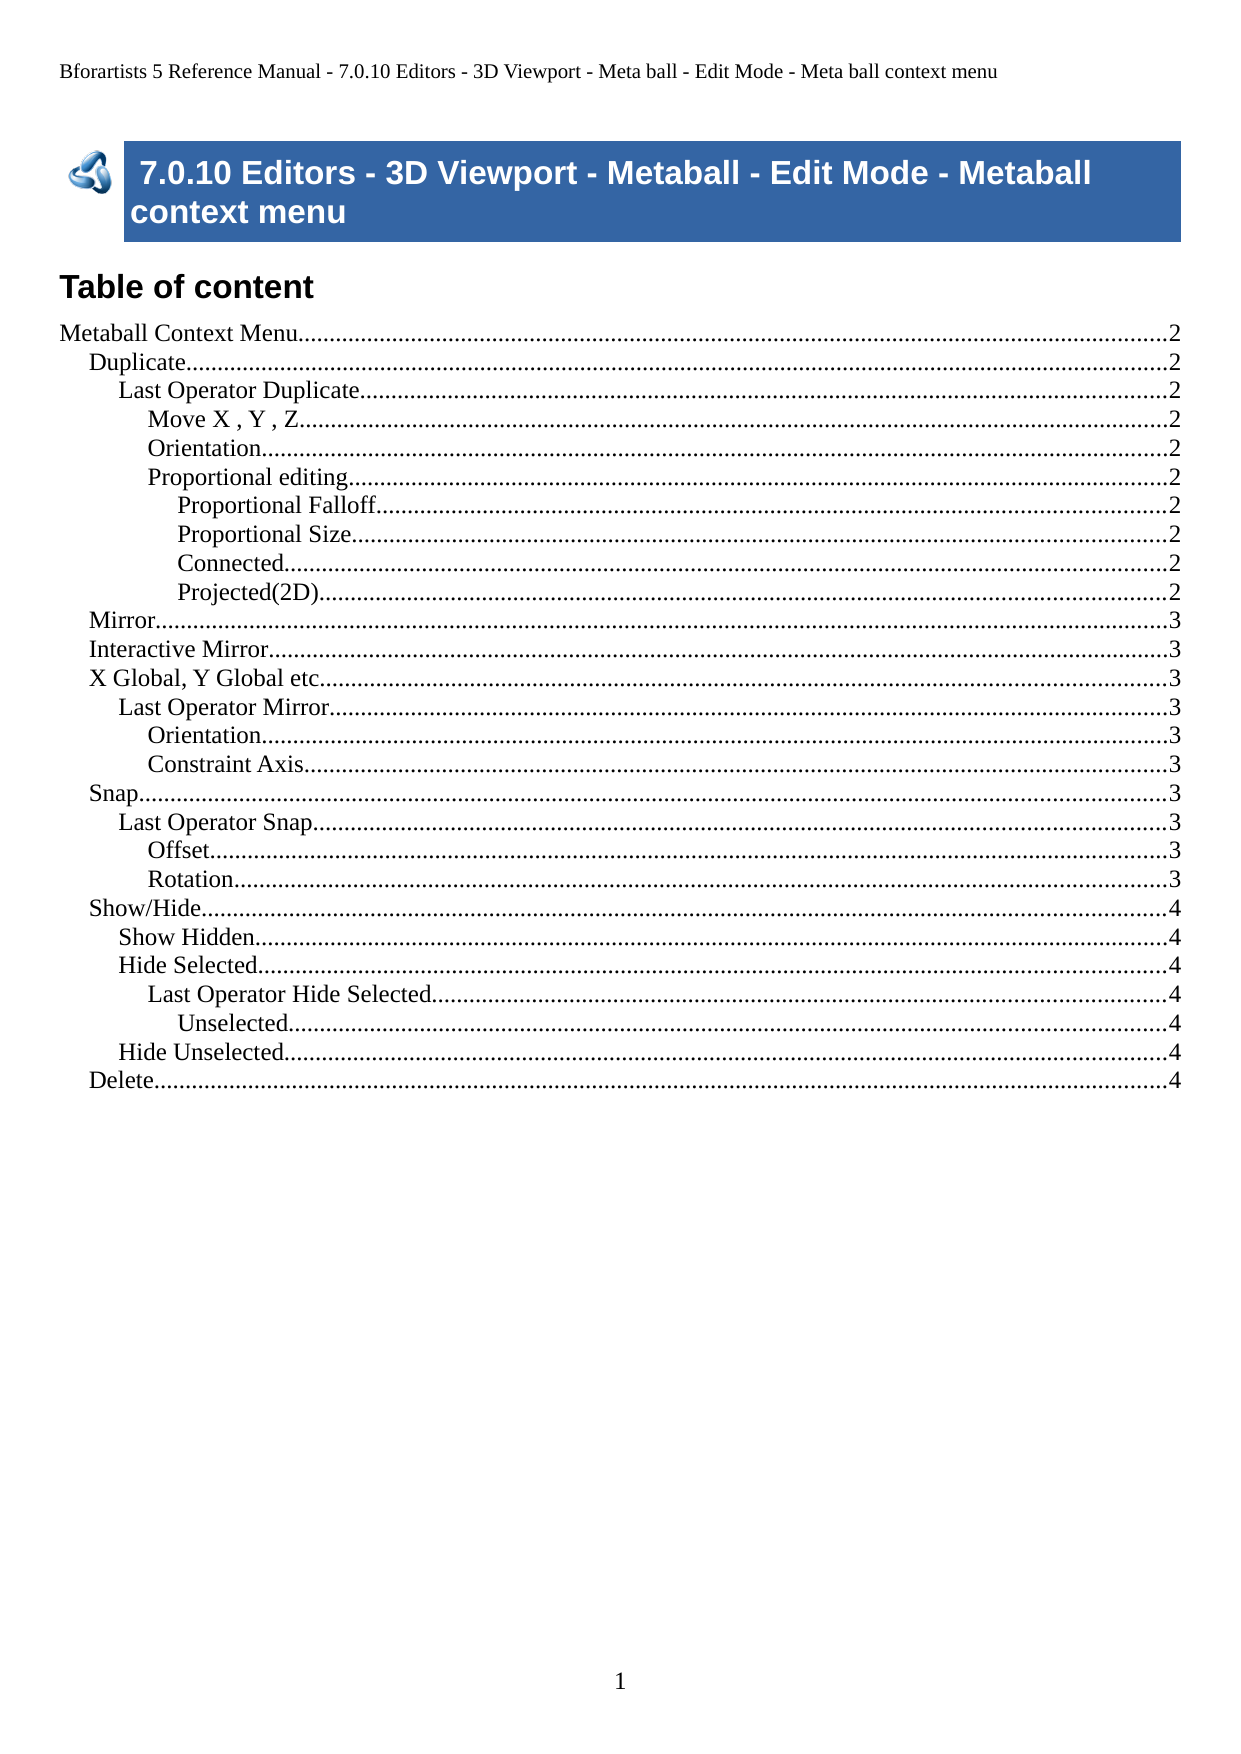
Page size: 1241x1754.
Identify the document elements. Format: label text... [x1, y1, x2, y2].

text Offset 3 [147, 835, 1181, 864]
text Proportional editing 2 [147, 462, 1181, 490]
text Last Operator Hide Selected 4 [147, 979, 1181, 1008]
picture [65, 147, 114, 197]
text Show/Hide 4 [88, 893, 1181, 922]
text X Global, Y Global etc. 3 [88, 663, 1181, 692]
text Interactive Mirror 3 [88, 634, 1181, 663]
text Proportional Falloff 2 [177, 490, 1181, 519]
text Unselected 4 [177, 1008, 1181, 1037]
text Connected 2 [177, 548, 1181, 577]
text Orientation 2 [147, 433, 1181, 462]
text Hide Selected 4 [118, 950, 1181, 979]
table_header 7.0.10 Editors - 3D Viewport - Metaball - Edit Mode - Metaball context menu [124, 141, 1181, 242]
text Show Hidden 4 [118, 922, 1181, 950]
subtitle Table of content [59, 267, 1181, 305]
text Delete 4 [88, 1065, 1181, 1094]
text Duplicate 2 [88, 347, 1181, 375]
text Last Operator Mirror 3 [118, 692, 1181, 720]
text Mirror 3 [88, 605, 1181, 634]
text Move X , Y , Z 2 [147, 404, 1181, 433]
text Hide Unselected 4 [118, 1037, 1181, 1065]
text Last Operator Duplicate 2 [118, 375, 1181, 404]
text Metaball Context Menu 2 [59, 318, 1181, 347]
text Snap 3 [88, 778, 1181, 807]
text Orientation 3 [147, 720, 1181, 749]
text Proportional Size 2 [177, 519, 1181, 548]
text Projected(2D) 2 [177, 577, 1181, 605]
text Rotation 3 [147, 864, 1181, 893]
table_header [59, 141, 124, 242]
text Constraint Axis 3 [147, 749, 1181, 778]
text Last Operator Snap 3 [118, 807, 1181, 835]
